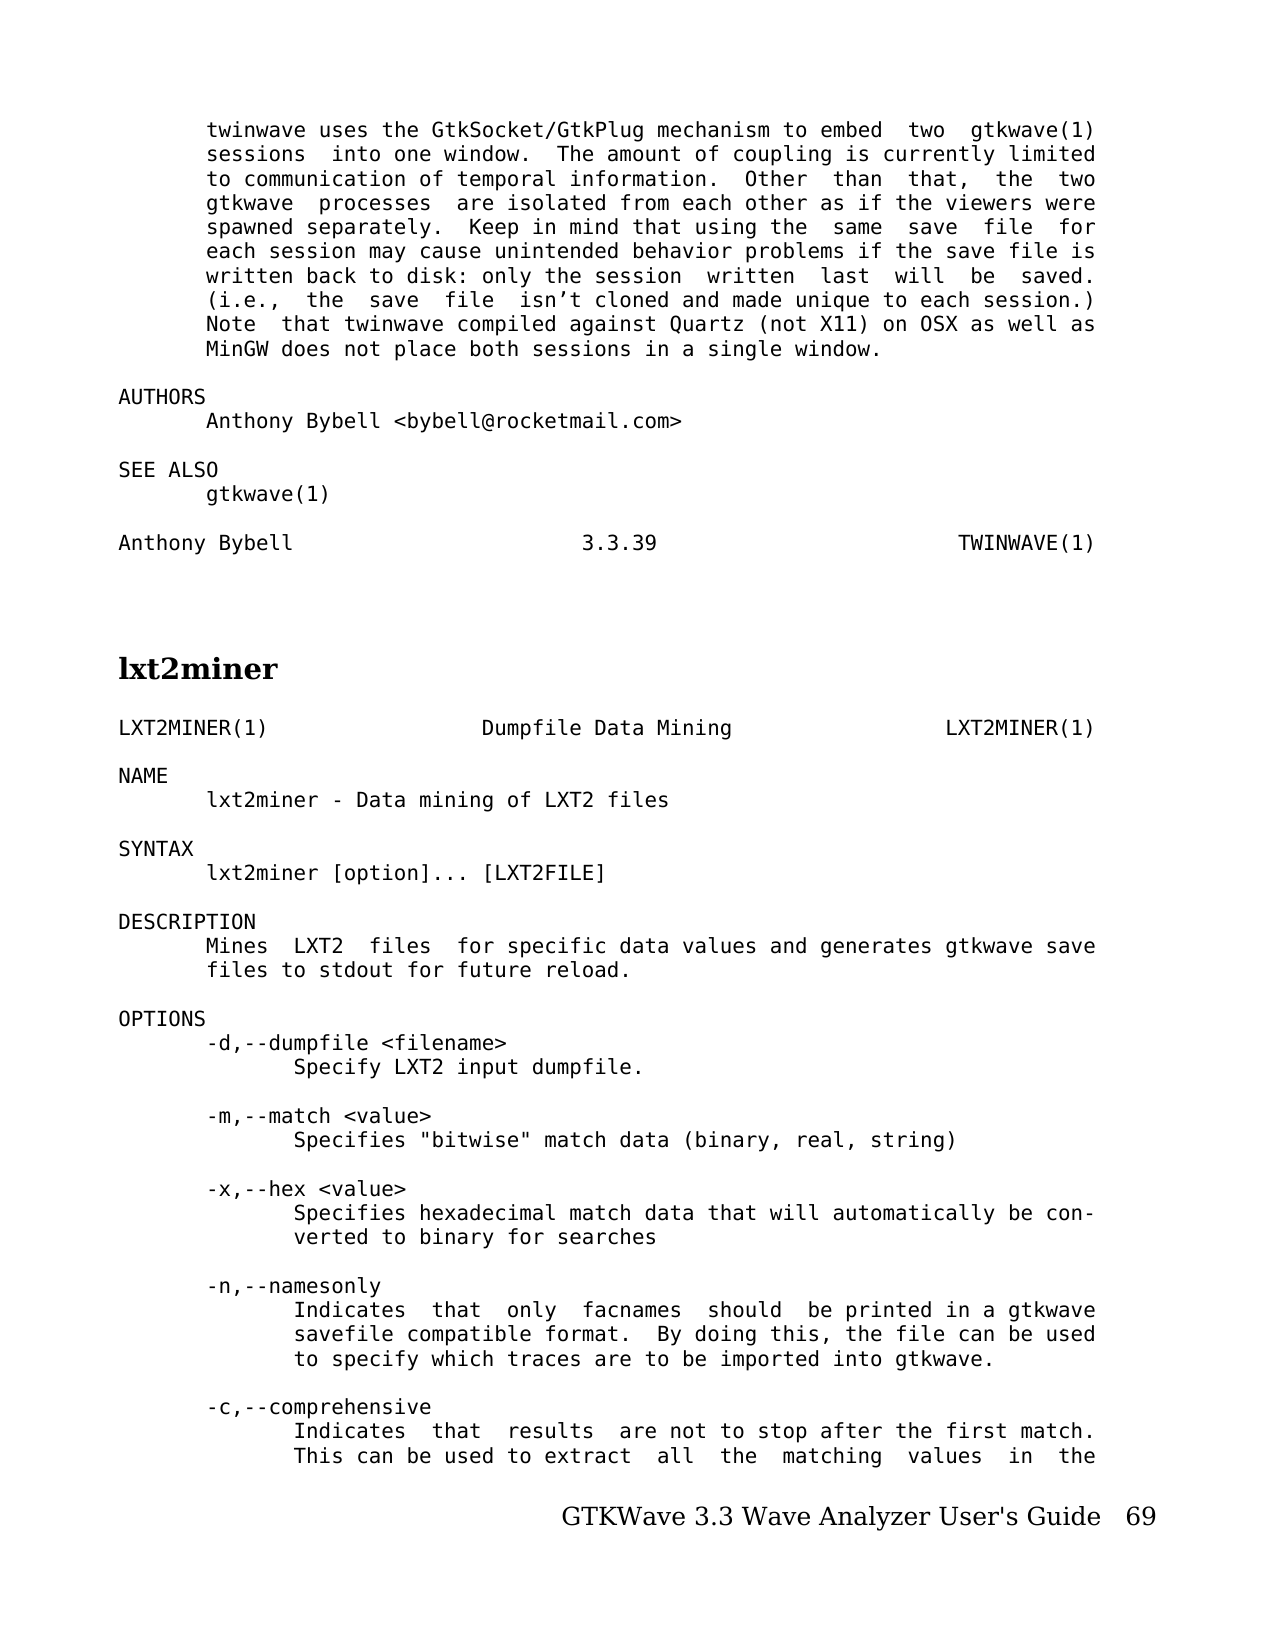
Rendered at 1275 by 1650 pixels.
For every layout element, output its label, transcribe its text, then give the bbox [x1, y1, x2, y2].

text SYNTAX [118, 837, 1157, 861]
text LXT2MINER(1) Dumpfile Data Mining LXT2MINER(1) [118, 716, 1157, 740]
text -c,--comprehensive [118, 1395, 1157, 1419]
text sessions into one window. The amount of coupling is currently limited [118, 142, 1157, 167]
text files to stdout for future reload. [118, 958, 1157, 982]
text gtkwave processes are isolated from each other as if the viewers were [118, 191, 1157, 215]
text Indicates that results are not to stop after the first match. [118, 1419, 1157, 1444]
text Mines LXT2 files for specific data values and generates gtkwave save [118, 934, 1157, 958]
text This can be used to extract all the matching values in the [118, 1444, 1157, 1468]
text AUTHORS [118, 385, 1157, 409]
text -x,--hex <value> [118, 1177, 1157, 1201]
text to communication of temporal information. Other than that, the two [118, 167, 1157, 191]
text gtkwave(1) [118, 482, 1157, 506]
text MinGW does not place both sessions in a single window. [118, 337, 1157, 361]
text lxt2miner - Data mining of LXT2 files [118, 788, 1157, 813]
text -m,--match <value> [118, 1104, 1157, 1128]
text -n,--namesonly [118, 1274, 1157, 1298]
text Indicates that only facnames should be printed in a gtkwave [118, 1298, 1157, 1322]
text written back to disk: only the session written last will be saved. [118, 264, 1157, 288]
text Specifies "bitwise" match data (binary, real, string) [118, 1128, 1157, 1152]
text Anthony Bybell <bybell@rocketmail.com> [118, 409, 1157, 434]
text savefile compatible format. By doing this, the file can be used [118, 1322, 1157, 1347]
text -d,--dumpfile <filename> [118, 1031, 1157, 1055]
text verted to binary for searches [118, 1225, 1157, 1249]
text each session may cause unintended behavior problems if the save file is [118, 239, 1157, 264]
text (i.e., the save file isn’t cloned and made unique to each session.) [118, 288, 1157, 312]
text spawned separately. Keep in mind that using the same save file for [118, 215, 1157, 239]
text Specifies hexadecimal match data that will automatically be con- [118, 1201, 1157, 1225]
text lxt2miner [118, 652, 1157, 686]
text twinwave uses the GtkSocket/GtkPlug mechanism to embed two gtkwave(1) [118, 118, 1157, 142]
text Specify LXT2 input dumpfile. [118, 1055, 1157, 1079]
text SEE ALSO [118, 458, 1157, 482]
text DESCRIPTION [118, 910, 1157, 934]
text Anthony Bybell 3.3.39 TWINWAVE(1) [118, 531, 1157, 555]
text to specify which traces are to be imported into gtkwave. [118, 1347, 1157, 1371]
text NAME [118, 764, 1157, 788]
text OPTIONS [118, 1007, 1157, 1031]
text lxt2miner [option]... [LXT2FILE] [118, 861, 1157, 885]
text Note that twinwave compiled against Quartz (not X11) on OSX as well as [118, 312, 1157, 337]
